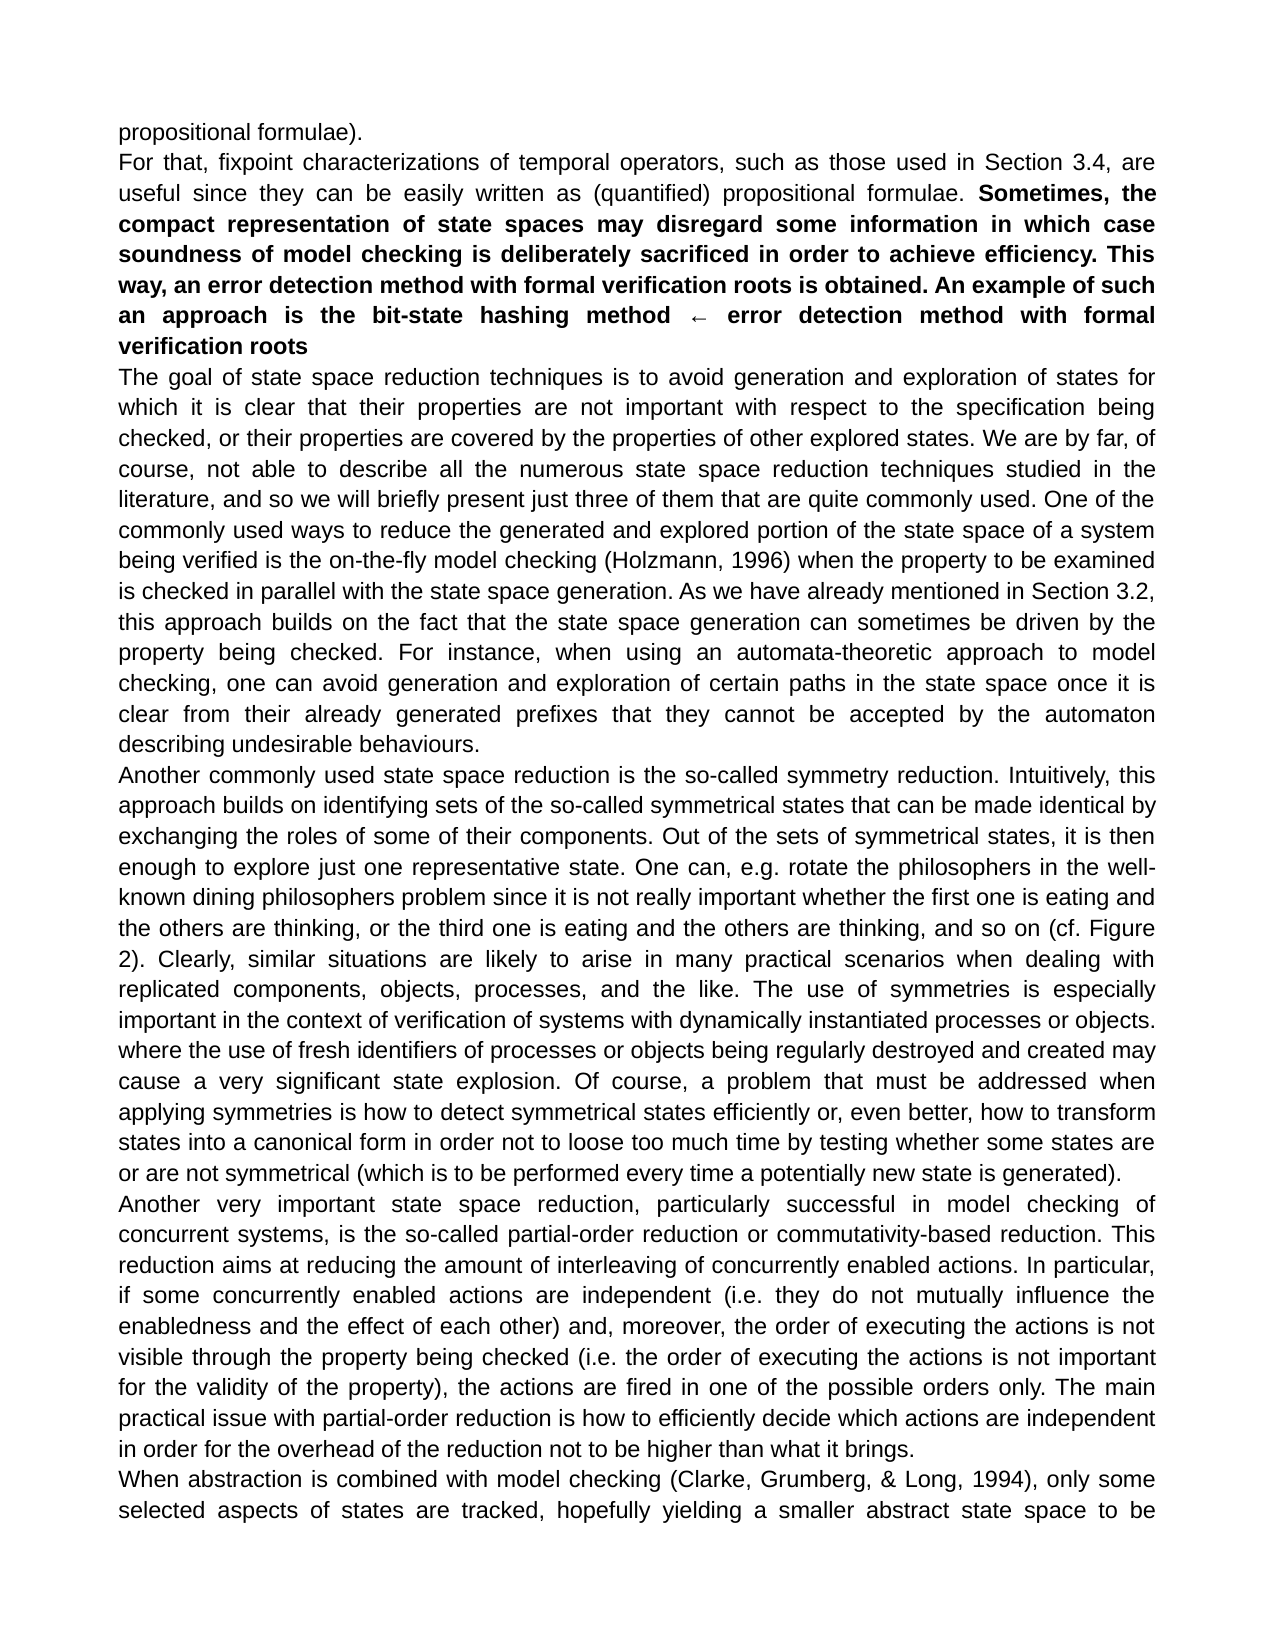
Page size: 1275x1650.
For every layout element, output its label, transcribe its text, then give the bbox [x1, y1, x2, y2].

text For that, fixpoint characterizations of temporal operators, such as those used in Section 3.4, are useful since they can be easily written as (quantified) propositional formulae. Sometimes, the compact representation of state spaces may disregard some information in which case soundness of model checking is deliberately sacrificed in order to achieve efficiency. This way, an error detection method with formal verification roots is obtained. An example of such an approach is the bit-state hashing method ← error detection method with formal verification roots [118, 149, 1157, 359]
text Another very important state space reduction, particularly successful in model checking of concurrent systems, is the so-called partial-order reduction or commutativity-based reduction. This reduction aims at reducing the amount of interleaving of concurrently enabled actions. In particular, if some concurrently enabled actions are independent (i.e. they do not mutually influence the enabledness and the effect of each other) and, moreover, the order of executing the actions is not visible through the property being checked (i.e. the order of executing the actions is not important for the validity of the property), the actions are fired in one of the possible orders only. The main practical issue with partial-order reduction is how to efficiently decide which actions are independent in order for the overhead of the reduction not to be higher than what it brings. [118, 1190, 1157, 1462]
text When abstraction is combined with model checking (Clarke, Grumberg, & Long, 1994), only some selected aspects of states are tracked, hopefully yielding a smaller abstract state space to be [118, 1466, 1157, 1523]
text propositional formulae). [118, 118, 1157, 145]
text Another commonly used state space reduction is the so-called symmetry reduction. Intuitively, this approach builds on identifying sets of the so-called symmetrical states that can be made identical by exchanging the roles of some of their components. Out of the sets of symmetrical states, it is then enough to explore just one representative state. One can, e.g. rotate the philosophers in the well-known dining philosophers problem since it is not really important whether the first one is eating and the others are thinking, or the third one is eating and the others are thinking, and so on (cf. Figure 2). Clearly, similar situations are likely to arise in many practical scenarios when dealing with replicated components, objects, processes, and the like. The use of symmetries is especially important in the context of verification of systems with dynamically instantiated processes or objects. where the use of fresh identifiers of processes or objects being regularly destroyed and created may cause a very significant state explosion. Of course, a problem that must be addressed when applying symmetries is how to detect symmetrical states efficiently or, even better, how to transform states into a canonical form in order not to loose too much time by testing whether some states are or are not symmetrical (which is to be performed every time a potentially new state is generated). [118, 761, 1157, 1186]
text The goal of state space reduction techniques is to avoid generation and exploration of states for which it is clear that their properties are not important with respect to the specification being checked, or their properties are covered by the properties of other explored states. We are by far, of course, not able to describe all the numerous state space reduction techniques studied in the literature, and so we will briefly present just three of them that are quite commonly used. One of the commonly used ways to reduce the generated and explored portion of the state space of a system being verified is the on-the-fly model checking (Holzmann, 1996) when the property to be examined is checked in parallel with the state space generation. As we have already mentioned in Section 3.2, this approach builds on the fact that the state space generation can sometimes be driven by the property being checked. For instance, when using an automata-theoretic approach to model checking, one can avoid generation and exploration of certain paths in the state space once it is clear from their already generated prefixes that they cannot be accepted by the automaton describing undesirable behaviours. [118, 363, 1157, 757]
